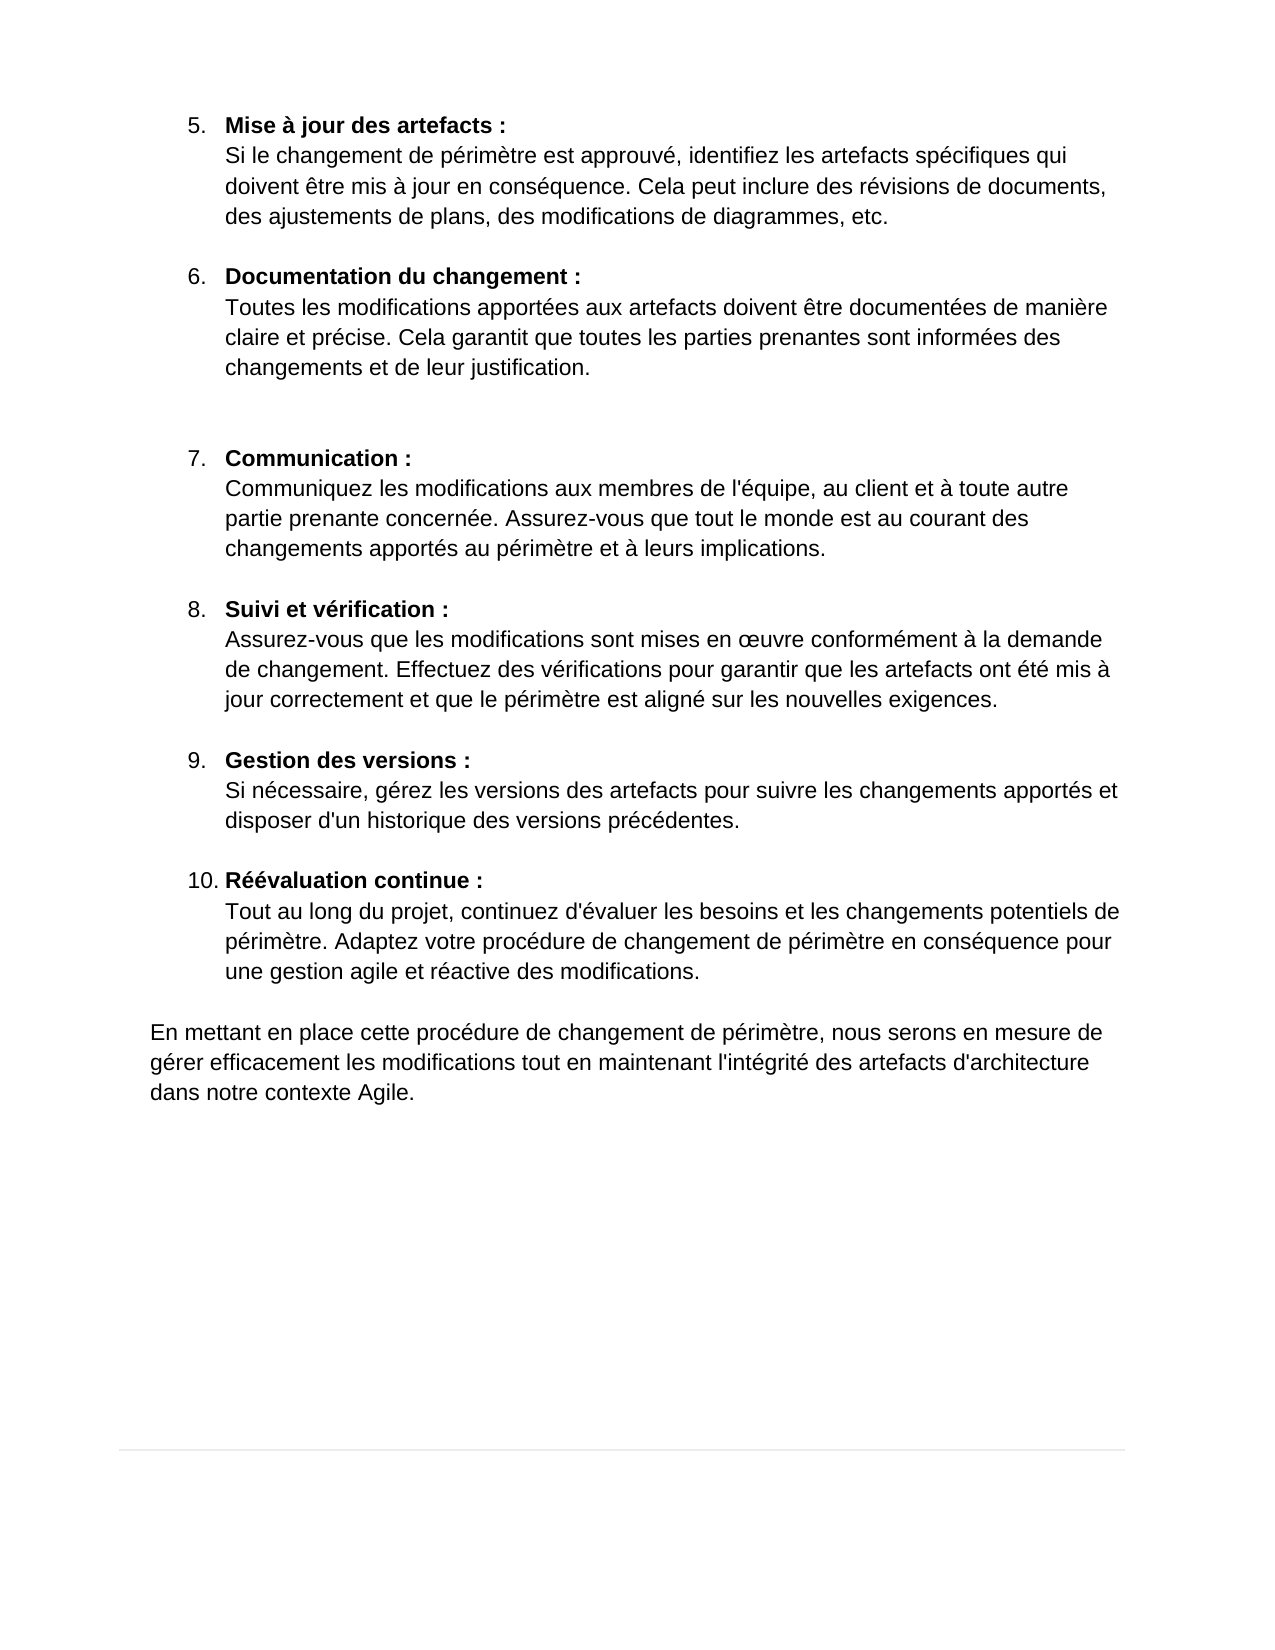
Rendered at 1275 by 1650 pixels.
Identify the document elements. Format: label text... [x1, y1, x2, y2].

list Suivi et vérification : [187, 596, 1125, 622]
text En mettant en place cette procédure de changement de périmètre, nous serons en mesure de gérer efficacement les modifications tout en maintenant l'intégrité des artefacts d'architecture dans notre contexte Agile. [150, 1018, 1125, 1105]
list Réévaluation continue : [187, 867, 1125, 894]
text Tout au long du projet, continuez d'évaluer les besoins et les changements potentiels de périmètre. Adaptez votre procédure de changement de périmètre en conséquence pour une gestion agile et réactive des modifications. [225, 898, 1125, 984]
text Si le changement de périmètre est approuvé, identifiez les artefacts spécifiques qui doivent être mis à jour en conséquence. Cela peut inclure des révisions de documents, des ajustements de plans, des modifications de diagrammes, etc. [225, 142, 1125, 229]
list Mise à jour des artefacts : [187, 112, 1125, 138]
text Assurez-vous que les modifications sont mises en œuvre conformément à la demande de changement. Effectuez des vérifications pour garantir que les artefacts ont été mis à jour correctement et que le périmètre est aligné sur les nouvelles exigences. [225, 626, 1125, 712]
text Toutes les modifications apportées aux artefacts doivent être documentées de manière claire et précise. Cela garantit que toutes les parties prenantes sont informées des changements et de leur justification. [225, 293, 1125, 380]
text Si nécessaire, gérez les versions des artefacts pour suivre les changements apportés et disposer d'un historique des versions précédentes. [225, 777, 1125, 833]
list Communication : [187, 444, 1125, 471]
list Documentation du changement : [187, 263, 1125, 289]
text Communiquez les modifications aux membres de l'équipe, au client et à toute autre partie prenante concernée. Assurez-vous que tout le monde est au courant des changements apportés au périmètre et à leurs implications. [225, 475, 1125, 561]
list Gestion des versions : [187, 747, 1125, 773]
